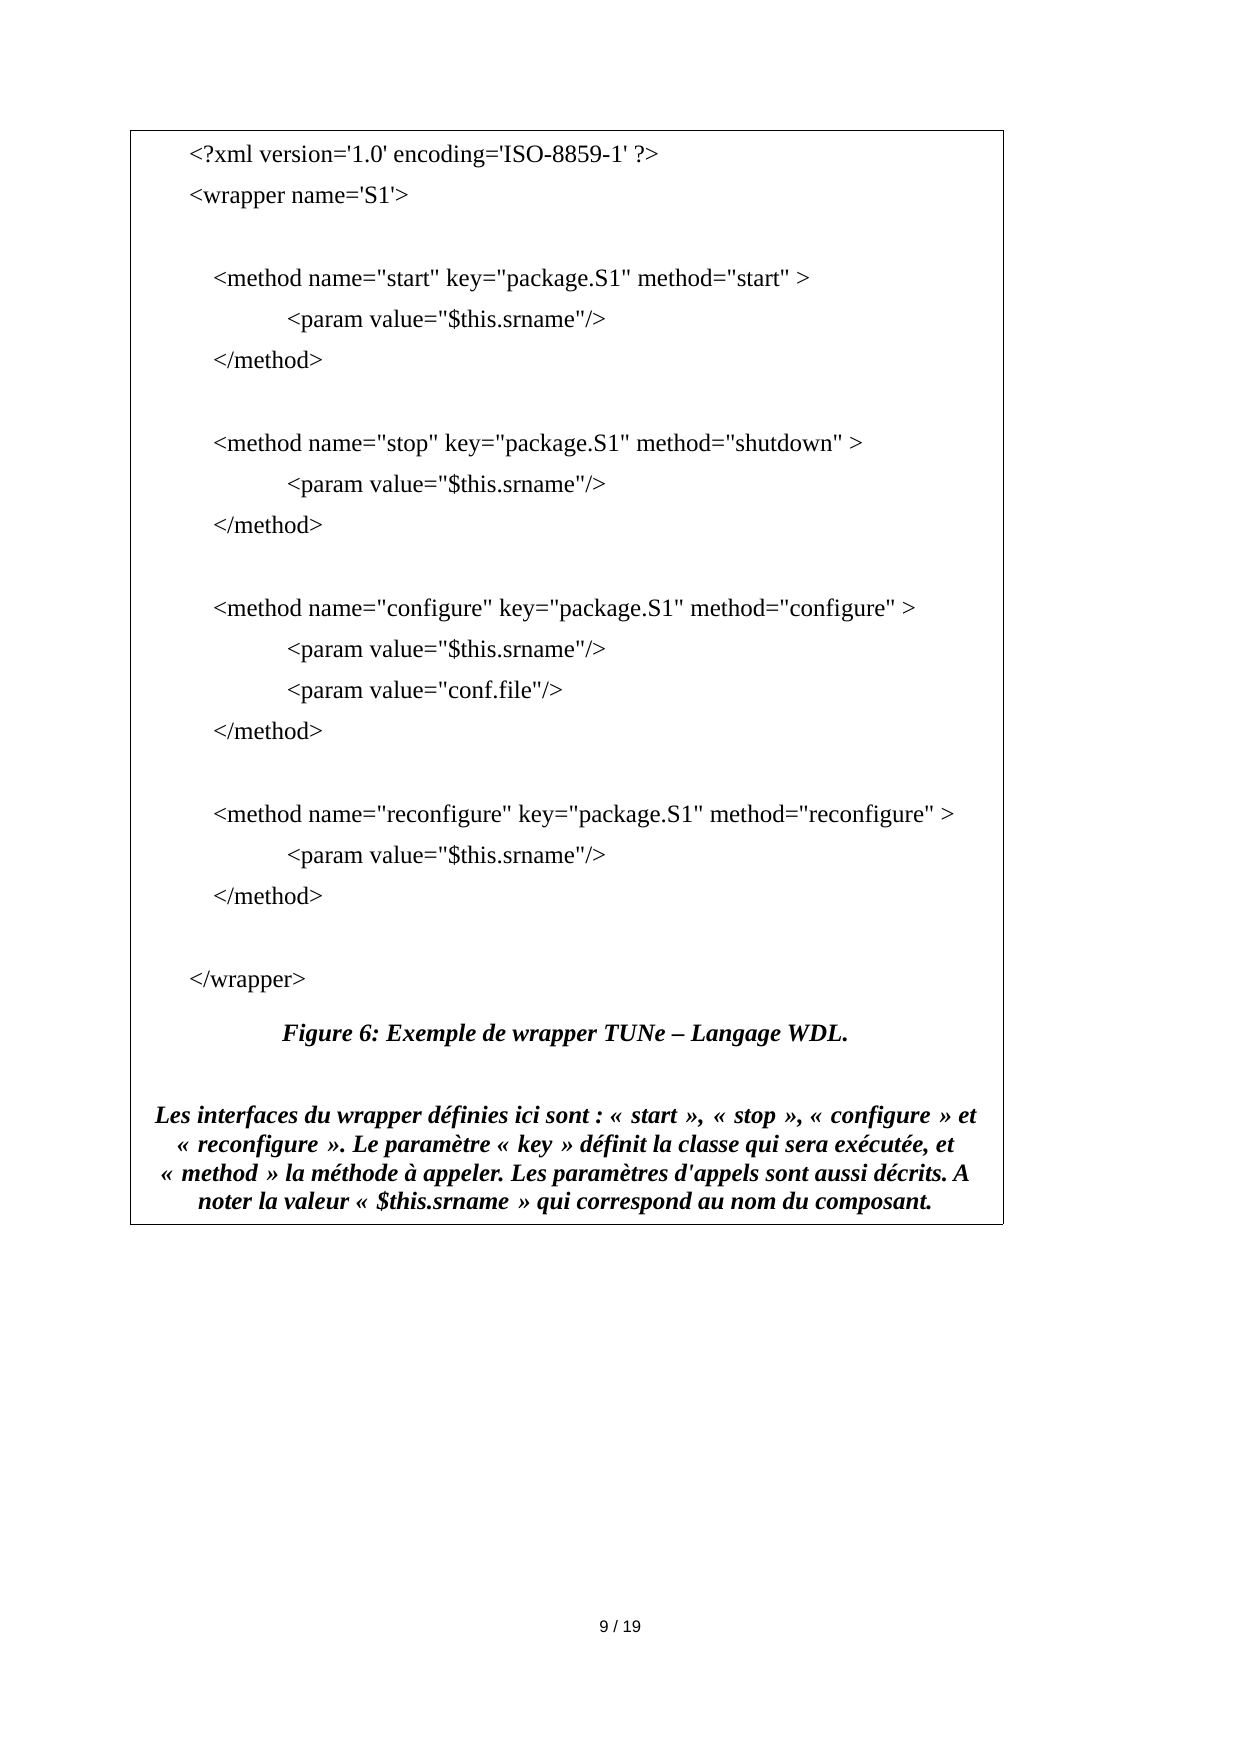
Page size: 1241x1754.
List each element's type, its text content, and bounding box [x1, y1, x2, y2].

text Figure 6: Exemple de wrapper TUNe – Langage WDL. [139, 1018, 994, 1046]
text </method> [139, 881, 994, 910]
text <param value="$this.srname"/> [139, 634, 994, 663]
text </wrapper> [139, 964, 994, 993]
text Les interfaces du wrapper définies ici sont : « start », « stop », « configure » et « reconfigure ». Le paramètre « key » définit la classe qui sera exécutée, et « method » la méthode à appeler. Les paramètres d'appels sont aussi décrits. A noter la valeur « $this.srname » qui correspond au nom du composant. [139, 1071, 994, 1215]
text <method name="stop" key="package.S1" method="shutdown" > [139, 428, 994, 456]
text <param value="conf.file"/> [139, 675, 994, 704]
text <method name="reconfigure" key="package.S1" method="reconfigure" > [139, 799, 994, 828]
text </method> [139, 345, 994, 374]
text <param value="$this.srname"/> [139, 469, 994, 498]
text <?xml version='1.0' encoding='ISO-8859-1' ?> [139, 139, 994, 168]
text <wrapper name='S1'> [139, 180, 994, 209]
text <param value="$this.srname"/> [139, 304, 994, 333]
text </method> [139, 510, 994, 539]
text <method name="configure" key="package.S1" method="configure" > [139, 593, 994, 621]
text <method name="start" key="package.S1" method="start" > [139, 263, 994, 291]
text <param value="$this.srname"/> [139, 840, 994, 869]
text </method> [139, 716, 994, 745]
